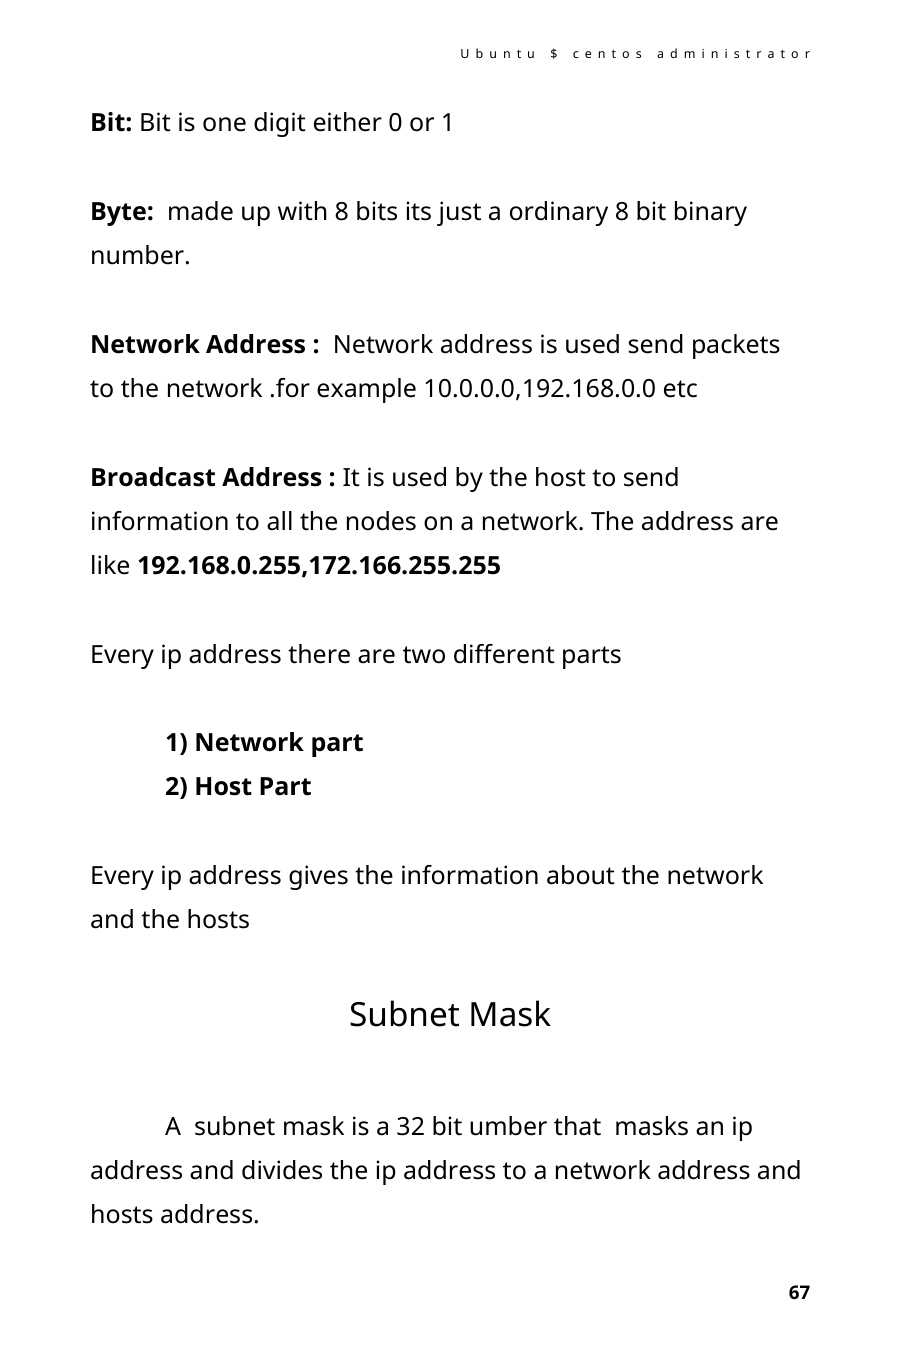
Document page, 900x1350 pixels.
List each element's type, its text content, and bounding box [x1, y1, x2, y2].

text 1) Network part [90, 725, 810, 759]
text Bit: Bit is one digit either 0 or 1 [90, 105, 810, 139]
text 2) Host Part [90, 769, 810, 803]
text Every ip address there are two different parts [90, 636, 810, 670]
text Every ip address gives the information about the network and the hosts [90, 858, 810, 936]
text Broadcast Address : It is used by the host to send information to all the nodes on a network. The address are like 192.168.0.255,172.166.255.255 [90, 459, 810, 582]
text Subnet Mask [90, 990, 810, 1036]
text A subnet mask is a 32 bit umber that masks an ip address and divides the ip address to a network address and hosts address. [90, 1108, 810, 1231]
text Byte: made up with 8 bits its just a ordinary 8 bit binary number. [90, 193, 810, 272]
text Network Address : Network address is used send packets to the network .for example 10.0.0.0,192.168.0.0 etc [90, 326, 810, 405]
